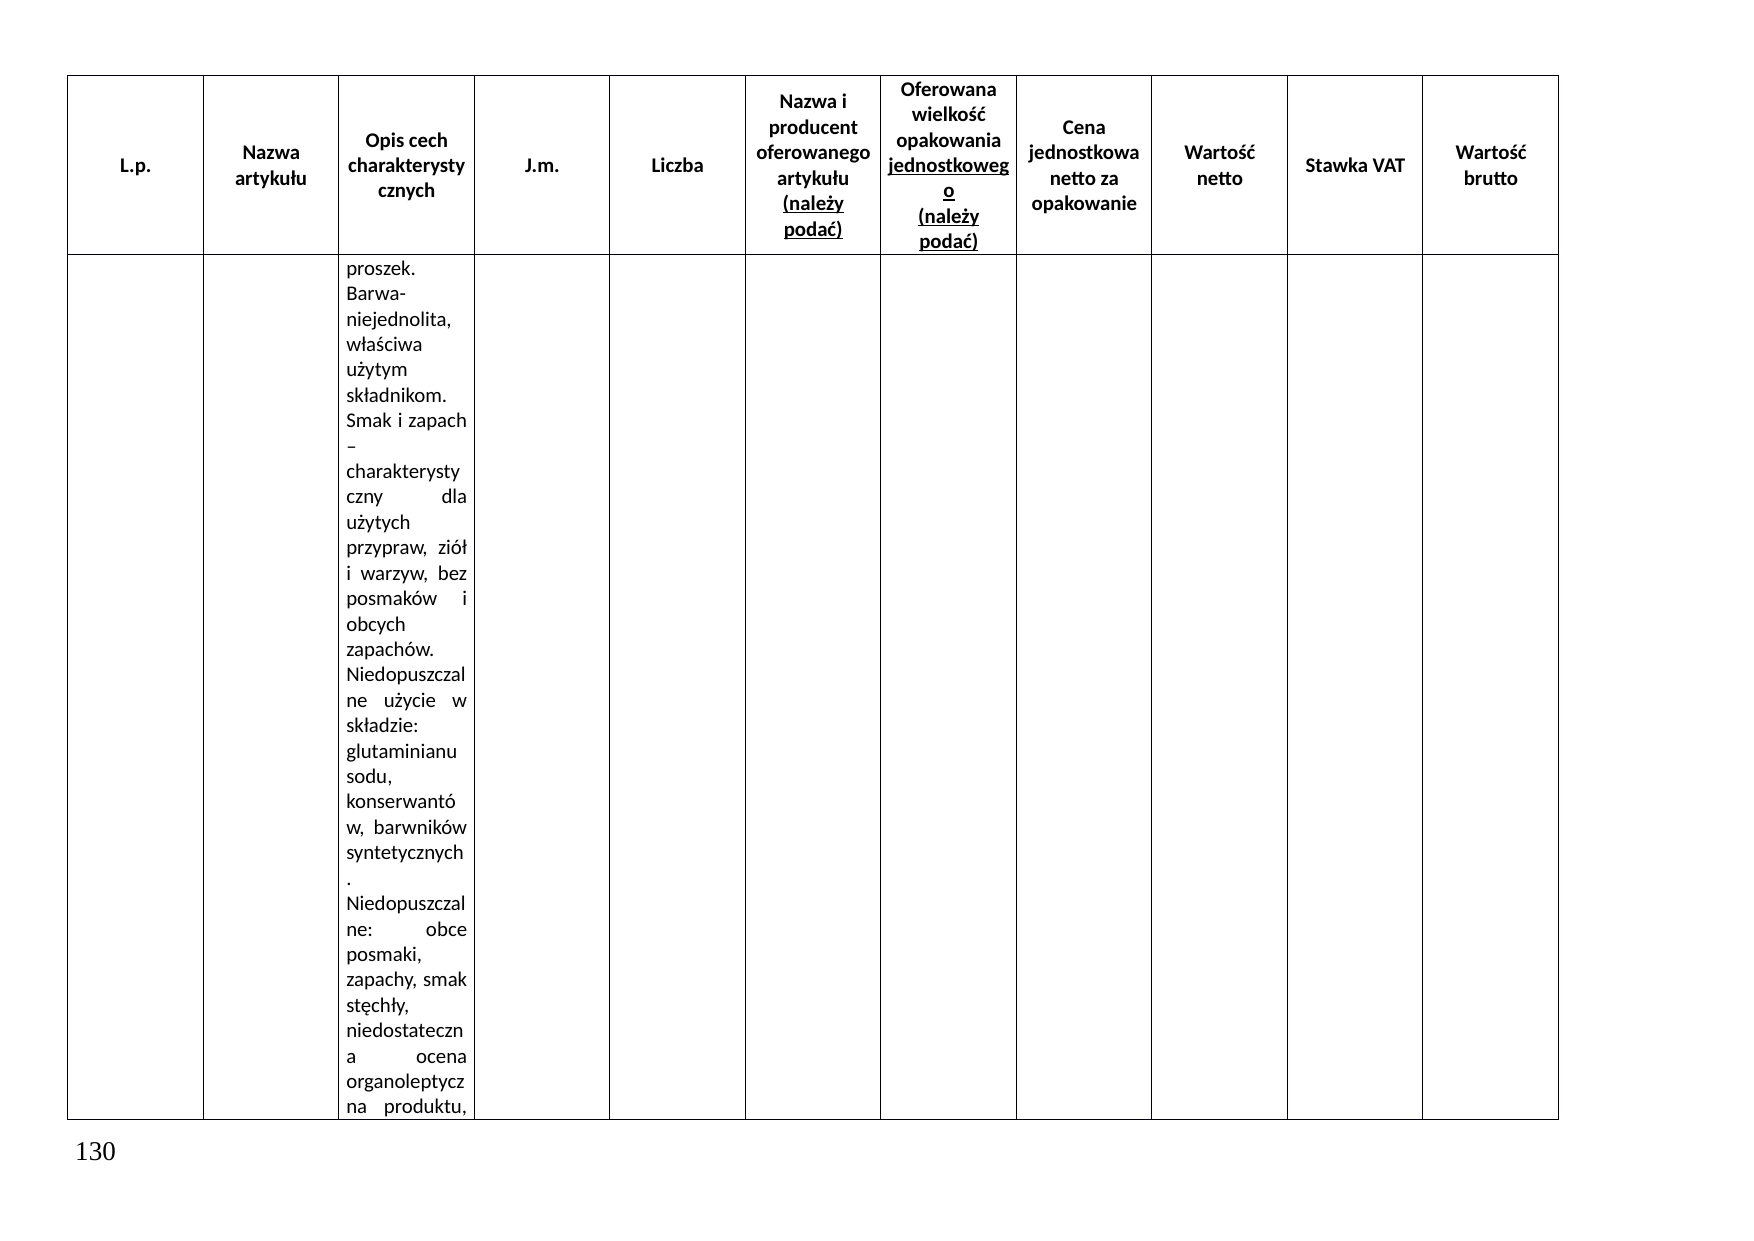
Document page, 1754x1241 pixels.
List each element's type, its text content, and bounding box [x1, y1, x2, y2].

table_cell [68, 255, 203, 1119]
table_header Nazwa artykułu [204, 76, 338, 254]
table_header Cena jednostkowa netto za opakowanie [1017, 76, 1151, 254]
table_cell [881, 255, 1016, 1119]
table_header Nazwa i producent oferowanego artykułu (należy podać) [746, 76, 880, 254]
table_cell [1423, 255, 1558, 1119]
table_header J.m. [475, 76, 609, 254]
table_cell [1288, 255, 1422, 1119]
table_header Wartość brutto [1423, 76, 1558, 254]
table_header Opis cech charakterystycznych [339, 76, 474, 254]
table_cell [610, 255, 745, 1119]
table_header Wartość netto [1152, 76, 1287, 254]
table_cell [1152, 255, 1287, 1119]
table_header Liczba [610, 76, 745, 254]
table_cell [475, 255, 609, 1119]
table_cell [746, 255, 880, 1119]
table_cell [204, 255, 338, 1119]
table_header Stawka VAT [1288, 76, 1422, 254]
table_header Oferowana wielkość opakowania jednostkowego (należy podać) [881, 76, 1016, 254]
table_cell [1017, 255, 1151, 1119]
table_header L.p. [68, 76, 203, 254]
table_cell proszek. Barwa- niejednolita, właściwa użytym składnikom. Smak i zapach – charakterystyczny dla użytych przypraw, ziół i warzyw, bez posmaków i obcych zapachów. Niedopuszczalne użycie w składzie: glutaminianu sodu, konserwantów, barwników syntetycznych. Niedopuszczalne: obce posmaki, zapachy, smak stęchły, niedostateczna ocena organoleptyczna produktu, [339, 255, 474, 1119]
